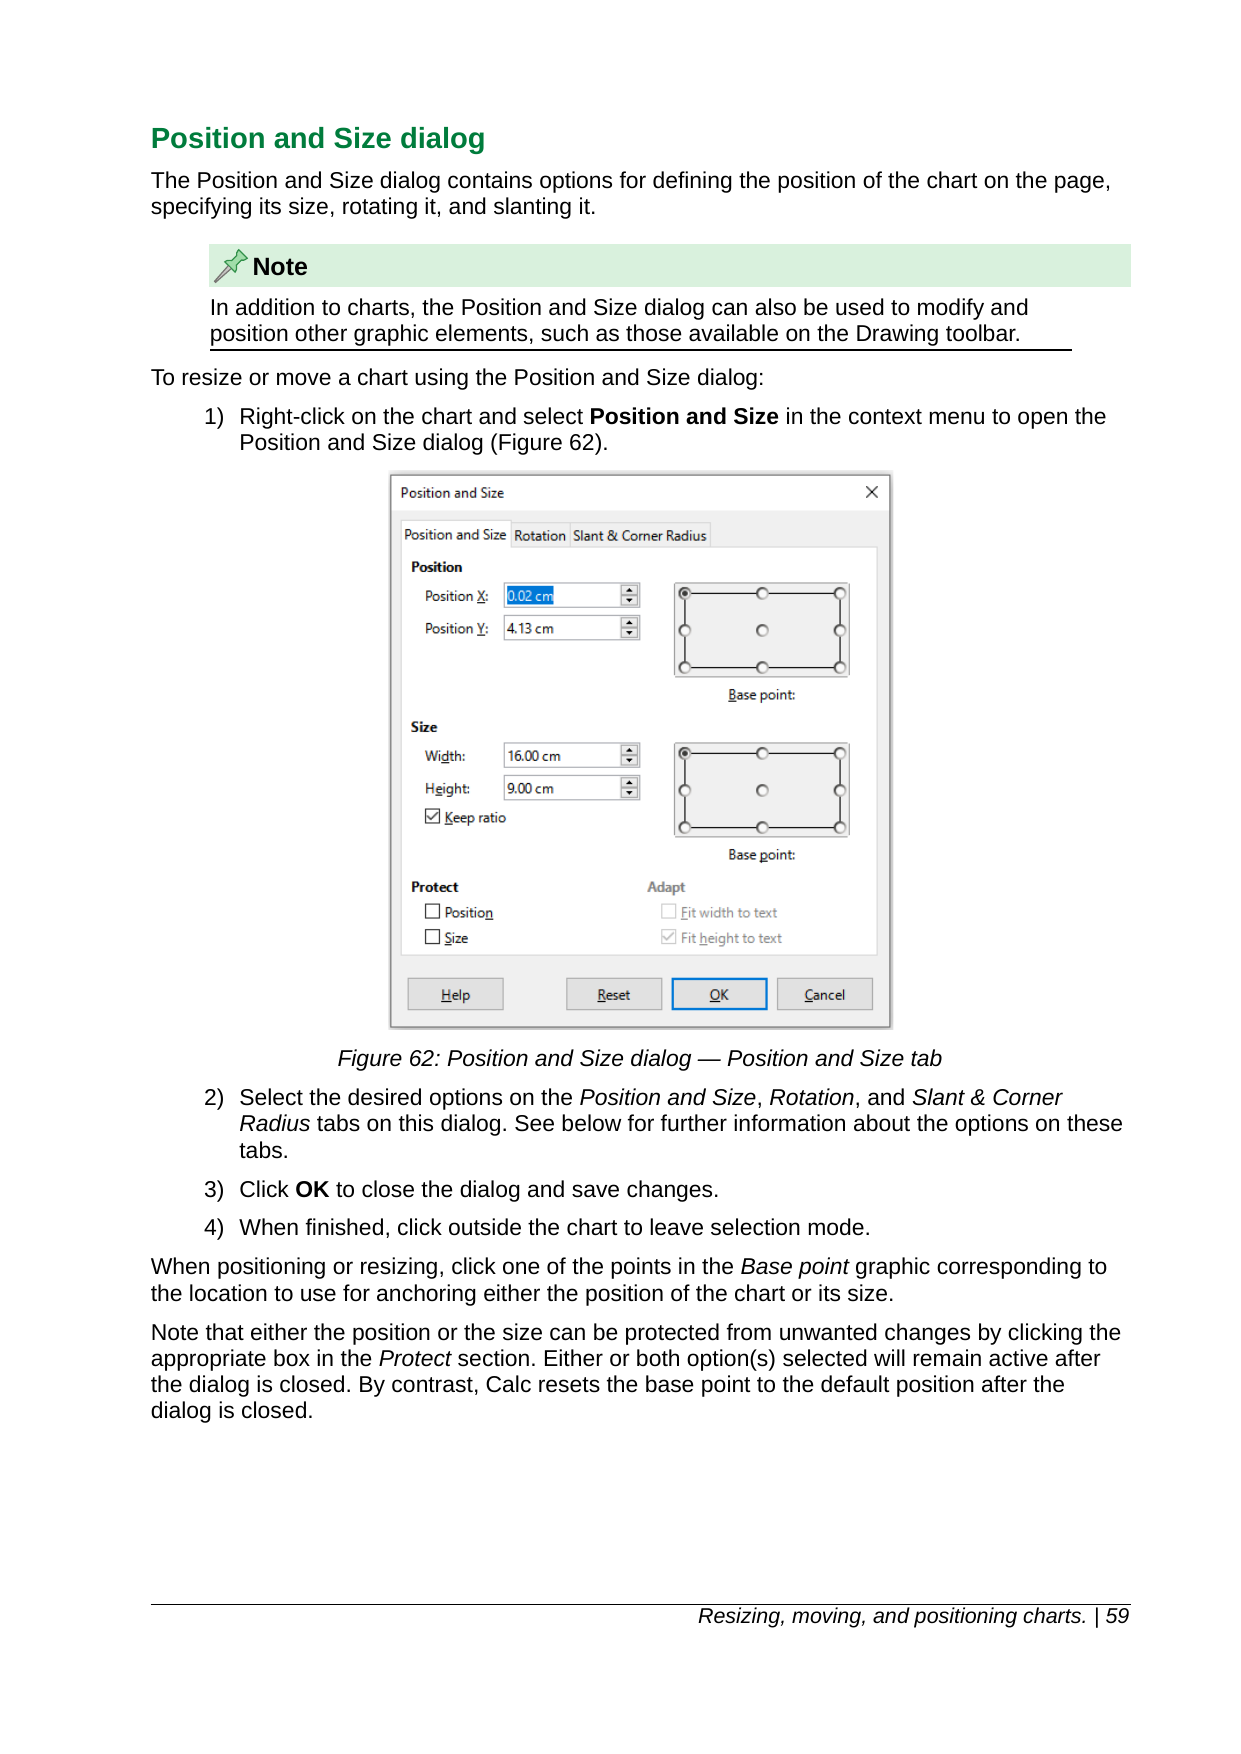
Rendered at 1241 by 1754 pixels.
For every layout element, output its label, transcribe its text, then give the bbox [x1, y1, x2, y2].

text The Position and Size dialog contains options for defining the position of the chart on the page, specifying its size, rotating it, and slanting it. [151, 167, 1131, 220]
text Note that either the position or the size can be protected from unwanted changes by clicking the appropriate box in the Protect section. Either or both option(s) selected will remain active after the dialog is closed. By contrast, Calc resets the base point to the default position after the dialog is closed. [151, 1318, 1131, 1424]
list To resize or move a chart using the Position and Size dialog: [151, 364, 1131, 390]
list When finished, click outside the chart to leave selection mode. [224, 1214, 1131, 1241]
text When positioning or resizing, click one of the points in the Base point graphic corresponding to the location to use for anchoring either the position of the chart or its size. [151, 1253, 1131, 1306]
list Select the desired options on the Position and Size, Rotation, and Slant & Corner Radius tabs on this dialog. See below for further information about the options on these tabs. [224, 1084, 1131, 1163]
list Click OK to close the dialog and save changes. [224, 1176, 1131, 1202]
subtitle Note [209, 244, 1131, 287]
picture [388, 470, 894, 1030]
subtitle Position and Size dialog [151, 121, 1131, 154]
text In addition to charts, the Position and Size dialog can also be used to modify and position other graphic elements, such as those available on the Drawing toolbar. [209, 294, 1072, 351]
text Figure 62: Position and Size dialog — Position and Size tab [337, 1045, 944, 1072]
list Right-click on the chart and select Position and Size in the context menu to open the Position and Size dialog (Figure 62). [224, 403, 1131, 455]
